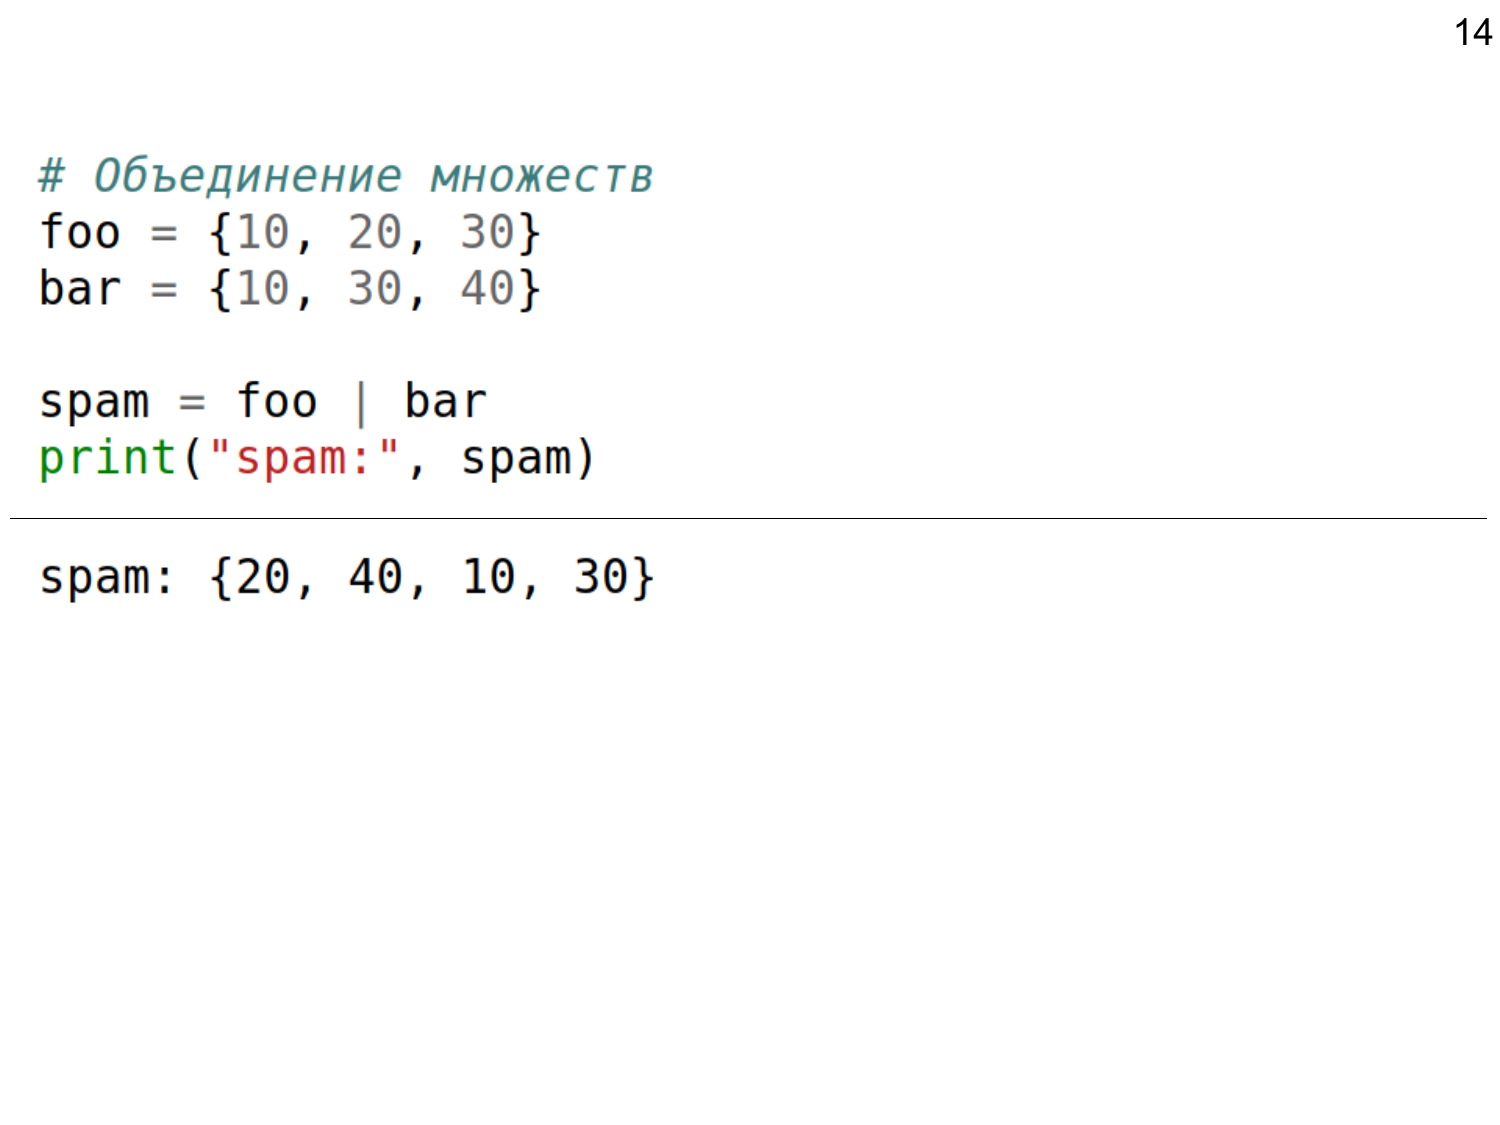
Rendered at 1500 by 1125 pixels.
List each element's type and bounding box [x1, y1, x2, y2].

picture [27, 544, 664, 614]
picture [25, 142, 666, 494]
